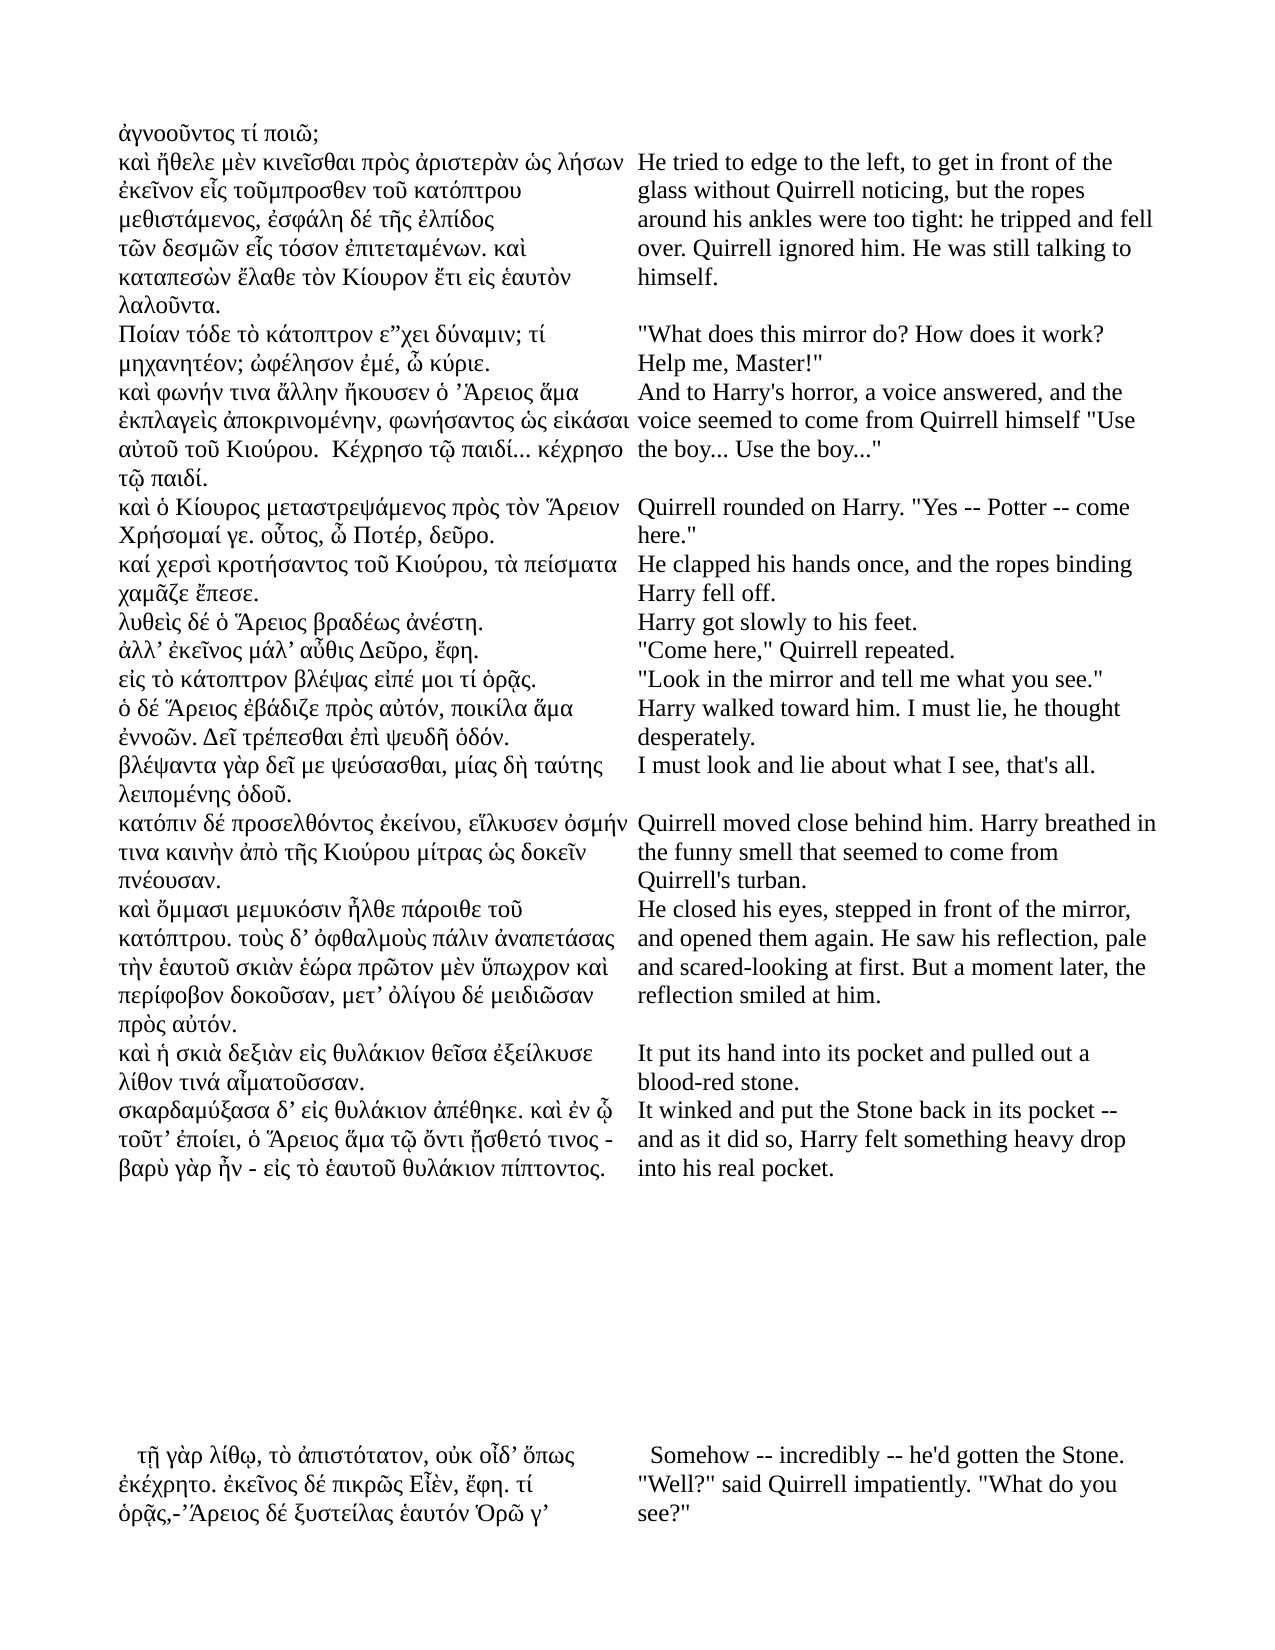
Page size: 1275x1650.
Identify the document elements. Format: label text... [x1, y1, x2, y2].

table_cell ὁ δέ Ἅρειος ἐβάδιζε πρὸς αὐτόν, ποικίλα ἅμα ἐννοῶν. Δεῖ τρέπεσθαι ἐπὶ ψευδῆ ὁδόν. [118, 693, 637, 751]
table_cell "What does this mirror do? How does it work? Help me, Master!" [637, 319, 1157, 377]
table_cell [118, 1182, 637, 1211]
table_cell καὶ ἡ σκιὰ δεξιὰν εἰς θυλάκιον θεῖσα ἐξείλκυσε λίθον τινά αἶματοῦσσαν. [118, 1038, 637, 1096]
table_cell [637, 1354, 1157, 1383]
table_cell [637, 1239, 1157, 1268]
table_cell [118, 1326, 637, 1354]
table_cell Harry got slowly to his feet. [637, 607, 1157, 636]
table_cell [637, 1211, 1157, 1239]
table_cell Quirrell rounded on Harry. "Yes -- Potter -- come here." [637, 492, 1157, 549]
table_cell καί χερσὶ κροτήσαντος τοῦ Κιούρου, τὰ πείσματα χαμᾶζε ἔπεσε. [118, 549, 637, 607]
table_cell [118, 1354, 637, 1383]
table_cell [637, 1326, 1157, 1354]
table_cell εἰς τὸ κάτοπτρον βλέψας εἰπέ μοι τί ὁρᾷς. [118, 664, 637, 693]
table_cell Ποίαν τόδε τὸ κάτοπτρον ε”χει δύναμιν; τί μηχανητέον; ὠφέλησον ἐμέ, ὦ κύριε. [118, 319, 637, 377]
table_cell καὶ ἤθελε μὲν κινεῖσθαι πρὸς ἀριστερὰν ὡς λήσων ἐκεῖνον εἷς τοῦμπροσθεν τοῦ κατόπτρου μεθιστάμενος, ἐσφάλη δέ τῆς ἐλπίδος τῶν δεσμῶν εἷς τόσον ἐπιτεταμένων. καὶ καταπεσὼν ἔλαθε τὸν Κίουρον ἔτι εἰς ἑαυτὸν λαλοῦντα. [118, 147, 637, 319]
table_cell I must look and lie about what I see, that's all. [637, 751, 1157, 808]
table_cell [637, 118, 1157, 147]
table_cell [118, 1211, 637, 1239]
table_cell καὶ φωνήν τινα ἄλλην ἤκουσεν ὁ ’Ἁρειος ἅμα ἐκπλαγεὶς ἀποκρινομένην, φωνήσαντος ὡς εἰκάσαι αὐτοῦ τοῦ Κιούρου. Κέχρησο τῷ παιδί... κέχρησο τῷ παιδί. [118, 377, 637, 492]
table_cell ἀγνοοῦντος τί ποιῶ; [118, 118, 637, 147]
table_cell [118, 1297, 637, 1326]
table_cell σκαρδαμύξασα δ’ εἰς θυλάκιον ἀπέθηκε. καὶ ἐν ᾧ τοῦτ’ ἐποίει, ὁ Ἅρειος ἅμα τῷ ὄντι ᾔσθετό τινος - βαρὺ γὰρ ἦν - εἰς τὸ ἑαυτοῦ θυλάκιον πίπτοντος. [118, 1096, 637, 1182]
table_cell καὶ ὄμμασι μεμυκόσιν ἦλθε πάροιθε τοῦ κατόπτρου. τοὺς δ’ ὀφθαλμοὺς πάλιν ἀναπετάσας τὴν ἑαυτοῦ σκιὰν ἑώρα πρῶτον μὲν ὕπωχρον καὶ περίφοβον δοκοῦσαν, μετ’ ὀλίγου δέ μειδιῶσαν πρὸς αὐτόν. [118, 894, 637, 1038]
table_cell He tried to edge to the left, to get in front of the glass without Quirrell noticing, but the ropes around his ankles were too tight: he tripped and fell over. Quirrell ignored him. He was still talking to himself. [637, 147, 1157, 319]
table_cell [118, 1268, 637, 1297]
table_cell He closed his eyes, stepped in front of the mirror, and opened them again. He saw his reflection, pale and scared-looking at first. But a moment later, the reflection smiled at him. [637, 894, 1157, 1038]
table_cell κατόπιν δέ προσελθόντος ἐκείνου, εἵλκυσεν ὀσμήν τινα καινὴν ἀπὸ τῆς Κιούρου μίτρας ὡς δοκεῖν πνέουσαν. [118, 808, 637, 894]
table_cell "Look in the mirror and tell me what you see." [637, 664, 1157, 693]
table_cell "Come here," Quirrell repeated. [637, 636, 1157, 664]
table_cell He clapped his hands once, and the ropes binding Harry fell off. [637, 549, 1157, 607]
table_cell It winked and put the Stone back in its pocket -- and as it did so, Harry felt something heavy drop into his real pocket. [637, 1096, 1157, 1182]
table_cell τῇ γὰρ λίθῳ, τὸ ἀπιστότατον, οὐκ οἶδ’ ὅπως ἐκέχρητο. ἐκεῖνος δέ πικρῶς Εἶὲν, ἔφη. τί ὁρᾷς,-’Άρειος δέ ξυστείλας ἑαυτόν Ὁρῶ γ’ [118, 1383, 637, 1527]
table_cell βλέψαντα γὰρ δεῖ με ψεύσασθαι, μίας δὴ ταύτης λειπομένης ὁδοῦ. [118, 751, 637, 808]
table_cell καὶ ὁ Κίουρος μεταστρεψάμενος πρὸς τὸν Ἅρειον Χρήσομαί γε. οὗτος, ὦ Ποτέρ, δεῦρο. [118, 492, 637, 549]
table_cell [637, 1297, 1157, 1326]
table_cell Harry walked toward him. I must lie, he thought desperately. [637, 693, 1157, 751]
table_cell [637, 1268, 1157, 1297]
table_cell [637, 1182, 1157, 1211]
table_cell It put its hand into its pocket and pulled out a blood-red stone. [637, 1038, 1157, 1096]
table_cell Quirrell moved close behind him. Harry breathed in the funny smell that seemed to come from Quirrell's turban. [637, 808, 1157, 894]
table_cell [118, 1239, 637, 1268]
table_cell And to Harry's horror, a voice answered, and the voice seemed to come from Quirrell himself "Use the boy... Use the boy..." [637, 377, 1157, 492]
table_cell λυθεὶς δέ ὁ Ἅρειος βραδέως ἀνέστη. [118, 607, 637, 636]
table_cell Somehow -- incredibly -- he'd gotten the Stone. "Well?" said Quirrell impatiently. "What do you see?" [637, 1383, 1157, 1527]
table_cell ἀλλ’ ἐκεῖνος μάλ’ αὖθις Δεῦρο, ἔφη. [118, 636, 637, 664]
